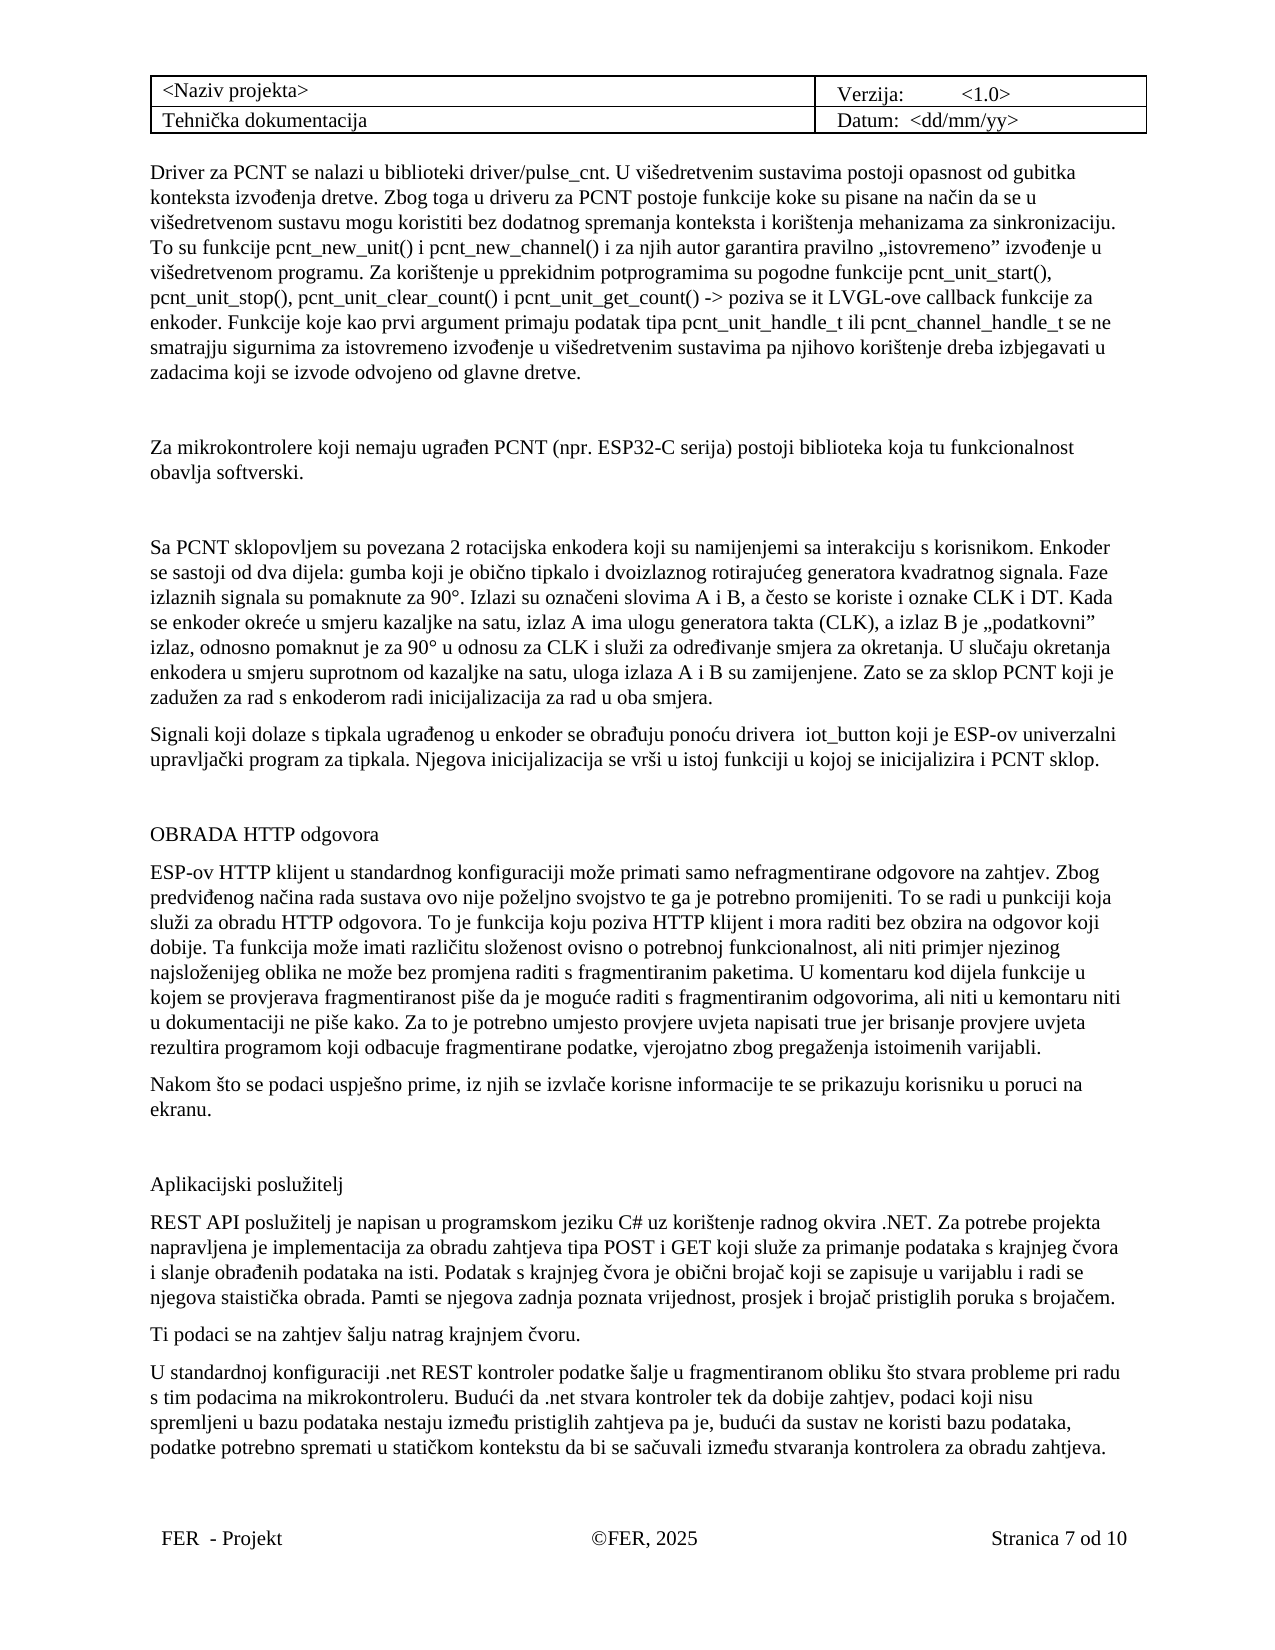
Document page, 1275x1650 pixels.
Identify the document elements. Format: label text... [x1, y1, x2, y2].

text Aplikacijski poslužitelj [150, 1171, 1125, 1196]
text ESP-ov HTTP klijent u standardnog konfiguraciji može primati samo nefragmentirane odgovore na zahtjev. Zbog predviđenog načina rada sustava ovo nije poželjno svojstvo te ga je potrebno promijeniti. To se radi u punkciji koja služi za obradu HTTP odgovora. To je funkcija koju poziva HTTP klijent i mora raditi bez obzira na odgovor koji dobije. Ta funkcija može imati različitu složenost ovisno o potrebnoj funkcionalnost, ali niti primjer njezinog najsloženijeg oblika ne može bez promjena raditi s fragmentiranim paketima. U komentaru kod dijela funkcije u kojem se provjerava fragmentiranost piše da je moguće raditi s fragmentiranim odgovorima, ali niti u kemontaru niti u dokumentaciji ne piše kako. Za to je potrebno umjesto provjere uvjeta napisati true jer brisanje provjere uvjeta rezultira programom koji odbacuje fragmentirane podatke, vjerojatno zbog pregaženja istoimenih varijabli. [150, 859, 1125, 1059]
text Sa PCNT sklopovljem su povezana 2 rotacijska enkodera koji su namijenjemi sa interakciju s korisnikom. Enkoder se sastoji od dva dijela: gumba koji je obično tipkalo i dvoizlaznog rotirajućeg generatora kvadratnog signala. Faze izlaznih signala su pomaknute za 90°. Izlazi su označeni slovima A i B, a često se koriste i oznake CLK i DT. Kada se enkoder okreće u smjeru kazaljke na satu, izlaz A ima ulogu generatora takta (CLK), a izlaz B je „podatkovni” izlaz, odnosno pomaknut je za 90° u odnosu za CLK i služi za određivanje smjera za okretanja. U slučaju okretanja enkodera u smjeru suprotnom od kazaljke na satu, uloga izlaza A i B su zamijenjene. Zato se za sklop PCNT koji je zadužen za rad s enkoderom radi inicijalizacija za rad u oba smjera. [150, 534, 1125, 709]
text Signali koji dolaze s tipkala ugrađenog u enkoder se obrađuju ponoću drivera iot_button koji je ESP-ov univerzalni upravljački program za tipkala. Njegova inicijalizacija se vrši u istoj funkciji u kojoj se inicijalizira i PCNT sklop. [150, 721, 1125, 771]
text U standardnoj konfiguraciji .net REST kontroler podatke šalje u fragmentiranom obliku što stvara probleme pri radu s tim podacima na mikrokontroleru. Budući da .net stvara kontroler tek da dobije zahtjev, podaci koji nisu spremljeni u bazu podataka nestaju između pristiglih zahtjeva pa je, budući da sustav ne koristi bazu podataka, podatke potrebno spremati u statičkom kontekstu da bi se sačuvali između stvaranja kontrolera za obradu zahtjeva. [150, 1359, 1125, 1459]
text Driver za PCNT se nalazi u biblioteki driver/pulse_cnt. U višedretvenim sustavima postoji opasnost od gubitka konteksta izvođenja dretve. Zbog toga u driveru za PCNT postoje funkcije koke su pisane na način da se u višedretvenom sustavu mogu koristiti bez dodatnog spremanja konteksta i korištenja mehanizama za sinkronizaciju. To su funkcije pcnt_new_unit() i pcnt_new_channel() i za njih autor garantira pravilno „istovremeno” izvođenje u višedretvenom programu. Za korištenje u pprekidnim potprogramima su pogodne funkcije pcnt_unit_start(), pcnt_unit_stop(), pcnt_unit_clear_count() i pcnt_unit_get_count() -> poziva se it LVGL-ove callback funkcije za enkoder. Funkcije koje kao prvi argument primaju podatak tipa pcnt_unit_handle_t ili pcnt_channel_handle_t se ne smatrajju sigurnima za istovremeno izvođenje u višedretvenim sustavima pa njihovo korištenje dreba izbjegavati u zadacima koji se izvode odvojeno od glavne dretve. [150, 159, 1125, 384]
text OBRADA HTTP odgovora [150, 821, 1125, 846]
text Nakom što se podaci uspješno prime, iz njih se izvlače korisne informacije te se prikazuju korisniku u poruci na ekranu. [150, 1071, 1125, 1121]
text Ti podaci se na zahtjev šalju natrag krajnjem čvoru. [150, 1321, 1125, 1346]
text REST API poslužitelj je napisan u programskom jeziku C# uz korištenje radnog okvira .NET. Za potrebe projekta napravljena je implementacija za obradu zahtjeva tipa POST i GET koji služe za primanje podataka s krajnjeg čvora i slanje obrađenih podataka na isti. Podatak s krajnjeg čvora je obični brojač koji se zapisuje u varijablu i radi se njegova staistička obrada. Pamti se njegova zadnja poznata vrijednost, prosjek i brojač pristiglih poruka s brojačem. [150, 1209, 1125, 1309]
text Za mikrokontrolere koji nemaju ugrađen PCNT (npr. ESP32-C serija) postoji biblioteka koja tu funkcionalnost obavlja softverski. [150, 434, 1125, 484]
